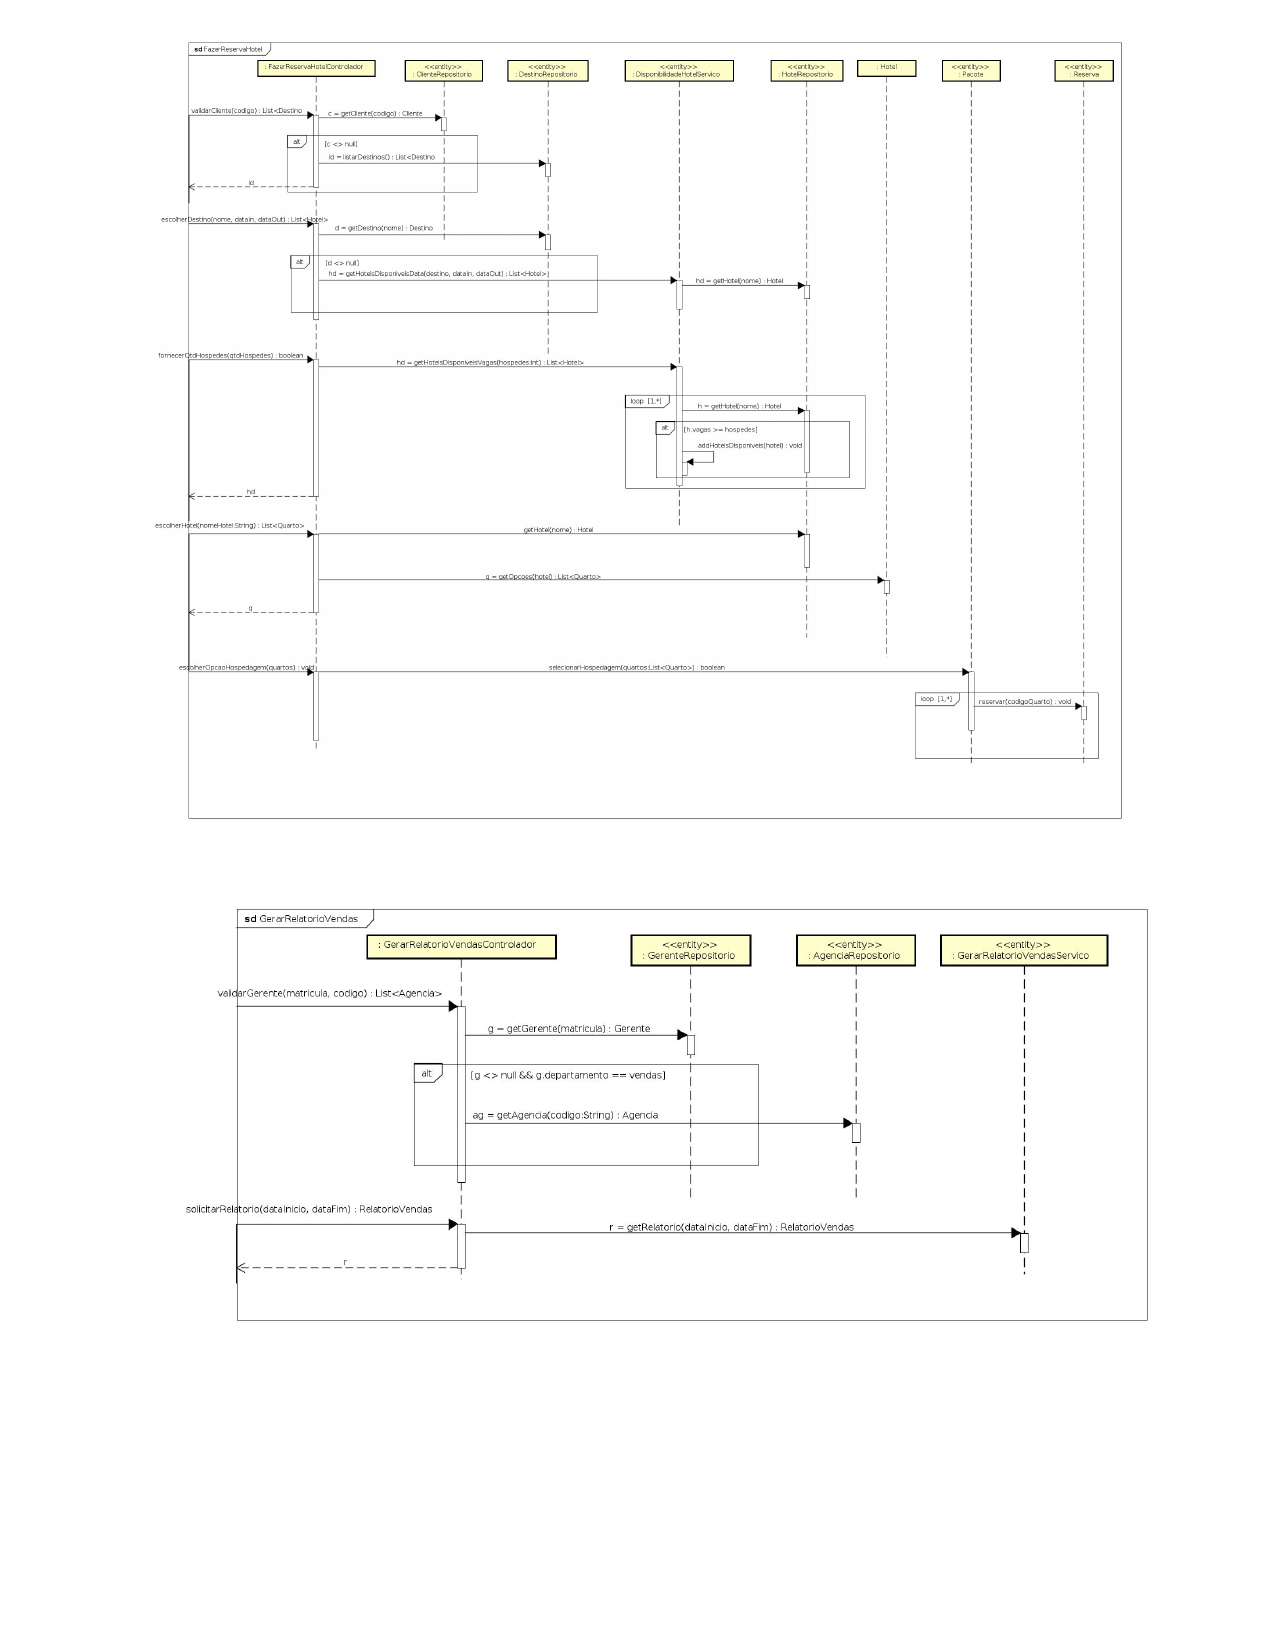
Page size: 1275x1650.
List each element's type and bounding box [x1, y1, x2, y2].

picture [178, 901, 1154, 1327]
picture [150, 37, 1125, 823]
